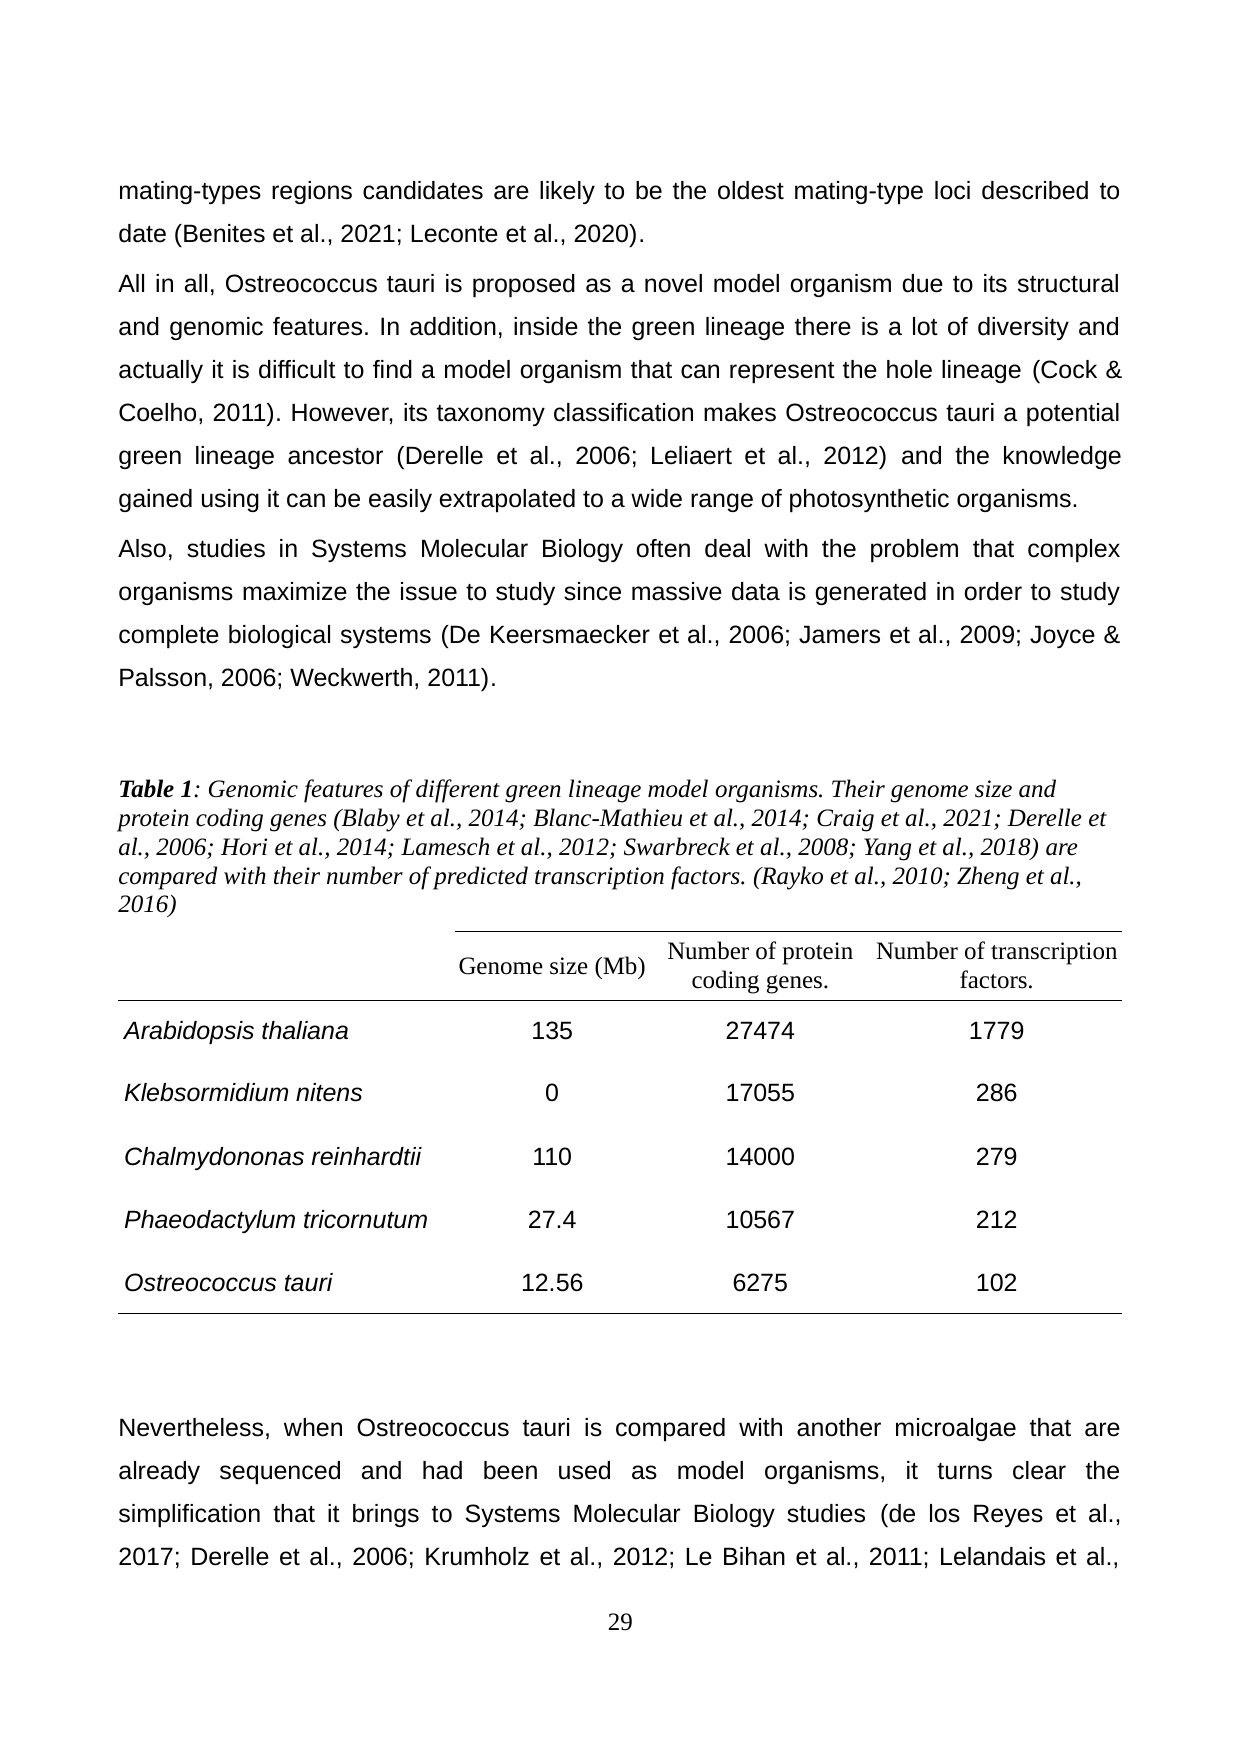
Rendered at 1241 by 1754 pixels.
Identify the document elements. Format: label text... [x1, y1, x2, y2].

table_cell 14000 [649, 1124, 871, 1188]
table_cell 12.56 [455, 1252, 649, 1313]
table_cell Chalmydononas reinhardtii [118, 1124, 455, 1188]
table_cell Klebsormidium nitens [118, 1060, 455, 1124]
table_cell 286 [871, 1060, 1122, 1124]
table_cell Ostreococcus tauri [118, 1252, 455, 1313]
table_cell 27474 [649, 1001, 871, 1060]
table_cell 17055 [649, 1060, 871, 1124]
table_cell 27.4 [455, 1188, 649, 1252]
text All in all, Ostreococcus tauri is proposed as a novel model organism due to its structural and genomic features. In addition, inside the green lineage there is a lot of diversity and actually it is difficult to find a model organism that can represent the hole lineage (Cock & Coelho, 2011)⁠. However, its taxonomy classification makes Ostreococcus tauri a potential green lineage ancestor (Derelle et al., 2006; Leliaert et al., 2012)⁠ and the knowledge gained using it can be easily extrapolated to a wide range of photosynthetic organisms. [118, 269, 1122, 513]
table_cell 212 [871, 1188, 1122, 1252]
table_cell 6275 [649, 1252, 871, 1313]
table_cell 0 [455, 1060, 649, 1124]
table_cell 1779 [871, 1001, 1122, 1060]
table_cell 10567 [649, 1188, 871, 1252]
table_cell 135 [455, 1001, 649, 1060]
table_cell 110 [455, 1124, 649, 1188]
table_header Number of protein coding genes. [649, 932, 871, 1000]
text Also, studies in Systems Molecular Biology often deal with the problem that complex organisms maximize the issue to study since massive data is generated in order to study complete biological systems (De Keersmaecker et al., 2006; Jamers et al., 2009; Joyce & Palsson, 2006; Weckwerth, 2011)⁠. [118, 534, 1122, 692]
text Table 1: Genomic features of different green lineage model organisms. Their genome size and protein coding genes (Blaby et al., 2014; Blanc-Mathieu et al., 2014; Craig et al., 2021; Derelle et al., 2006; Hori et al., 2014; Lamesch et al., 2012; Swarbreck et al., 2008; Yang et al., 2018)⁠ are compared with their number of predicted transcription factors. (Rayko et al., 2010; Zheng et al., 2016)⁠ [118, 774, 1122, 918]
table_header Genome size (Mb) [455, 932, 649, 1000]
table_cell 102 [871, 1252, 1122, 1313]
text mating-types regions candidates are likely to be the oldest mating-type loci described to date (Benites et al., 2021; Leconte et al., 2020)⁠. [118, 176, 1122, 248]
table_header [118, 931, 455, 1000]
table_cell Arabidopsis thaliana [118, 1001, 455, 1060]
text Nevertheless, when Ostreococcus tauri is compared with another microalgae that are already sequenced and had been used as model organisms, it turns clear the simplification that it brings to Systems Molecular Biology studies (de los Reyes et al., 2017; Derelle et al., 2006; Krumholz et al., 2012; Le Bihan et al., 2011; Lelandais et al., [118, 1413, 1122, 1571]
table_header Number of transcription factors. [871, 932, 1122, 1000]
table_cell 279 [871, 1124, 1122, 1188]
table_cell Phaeodactylum tricornutum [118, 1188, 455, 1252]
